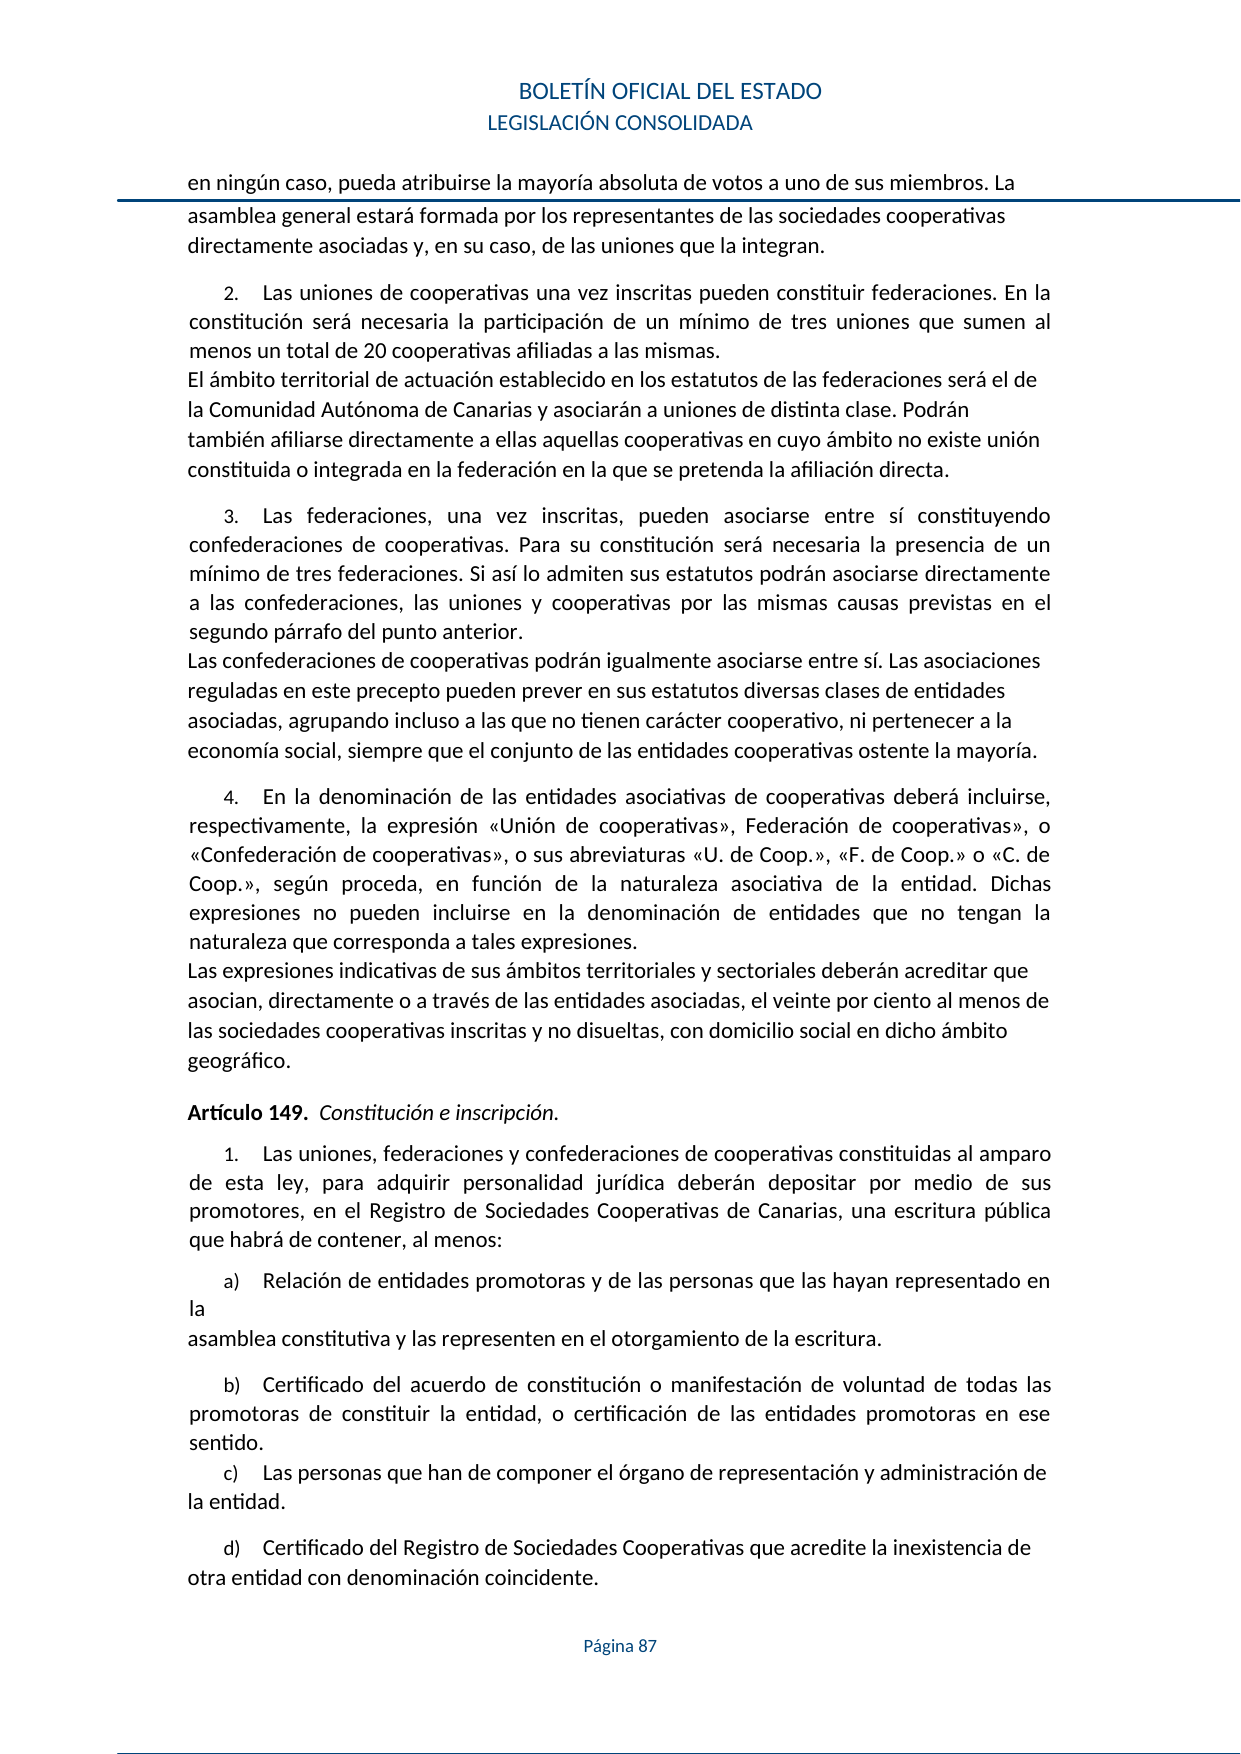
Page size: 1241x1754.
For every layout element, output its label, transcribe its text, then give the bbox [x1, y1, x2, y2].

list Relación de entidades promotoras y de las personas que las hayan representado en la [189, 1266, 1053, 1323]
text la entidad. [187, 1487, 1053, 1515]
text asamblea general estará formada por los representantes de las sociedades cooperativas directamente asociadas y, en su caso, de las uniones que la integran. [187, 202, 1053, 259]
list Certificado del Registro de Sociedades Cooperativas que acredite la inexistencia de [189, 1533, 1053, 1562]
text El ámbito territorial de actuación establecido en los estatutos de las federaciones será el de la Comunidad Autónoma de Canarias y asociarán a uniones de distinta clase. Podrán también afiliarse directamente a ellas aquellas cooperativas en cuyo ámbito no existe unión constituida o integrada en la federación en la que se pretenda la afiliación directa. [187, 365, 1053, 483]
list Las uniones de cooperativas una vez inscritas pueden constituir federaciones. En la constitución será necesaria la participación de un mínimo de tres uniones que sumen al menos un total de 20 cooperativas afiliadas a las mismas. [189, 278, 1053, 364]
text asamblea constitutiva y las representen en el otorgamiento de la escritura. [187, 1324, 1053, 1352]
text en ningún caso, pueda atribuirse la mayoría absoluta de votos a uno de sus miembros. La [187, 168, 1053, 199]
list En la denominación de las entidades asociativas de cooperativas deberá incluirse, respectivamente, la expresión «Unión de cooperativas», Federación de cooperativas», o «Confederación de cooperativas», o sus abreviaturas «U. de Coop.», «F. de Coop.» o «C. de Coop.», según proceda, en función de la naturaleza asociativa de la entidad. Dichas expresiones no pueden incluirse en la denominación de entidades que no tengan la naturaleza que corresponda a tales expresiones. [189, 782, 1053, 955]
text Las expresiones indicativas de sus ámbitos territoriales y sectoriales deberán acreditar que asocian, directamente o a través de las entidades asociadas, el veinte por ciento al menos de las sociedades cooperativas inscritas y no disueltas, con domicilio social en dicho ámbito geográfico. [187, 956, 1053, 1074]
list Certificado del acuerdo de constitución o manifestación de voluntad de todas las promotoras de constituir la entidad, o certificación de las entidades promotoras en ese sentido. [189, 1371, 1053, 1456]
list Las personas que han de componer el órgano de representación y administración de [189, 1458, 1053, 1486]
list Las uniones, federaciones y confederaciones de cooperativas constituidas al amparo de esta ley, para adquirir personalidad jurídica deberán depositar por medio de sus promotores, en el Registro de Sociedades Cooperativas de Canarias, una escritura pública que habrá de contener, al menos: [189, 1139, 1053, 1253]
list Las federaciones, una vez inscritas, pueden asociarse entre sí constituyendo confederaciones de cooperativas. Para su constitución será necesaria la presencia de un mínimo de tres federaciones. Si así lo admiten sus estatutos podrán asociarse directamente a las confederaciones, las uniones y cooperativas por las mismas causas previstas en el segundo párrafo del punto anterior. [189, 501, 1053, 645]
text Las confederaciones de cooperativas podrán igualmente asociarse entre sí. Las asociaciones reguladas en este precepto pueden prever en sus estatutos diversas clases de entidades asociadas, agrupando incluso a las que no tienen carácter cooperativo, ni pertenecer a la economía social, siempre que el conjunto de las entidades cooperativas ostente la mayoría. [187, 646, 1053, 764]
text otra entidad con denominación coincidente. [187, 1563, 1053, 1591]
text Artículo 149. Constitución e inscripción. [187, 1098, 1088, 1126]
